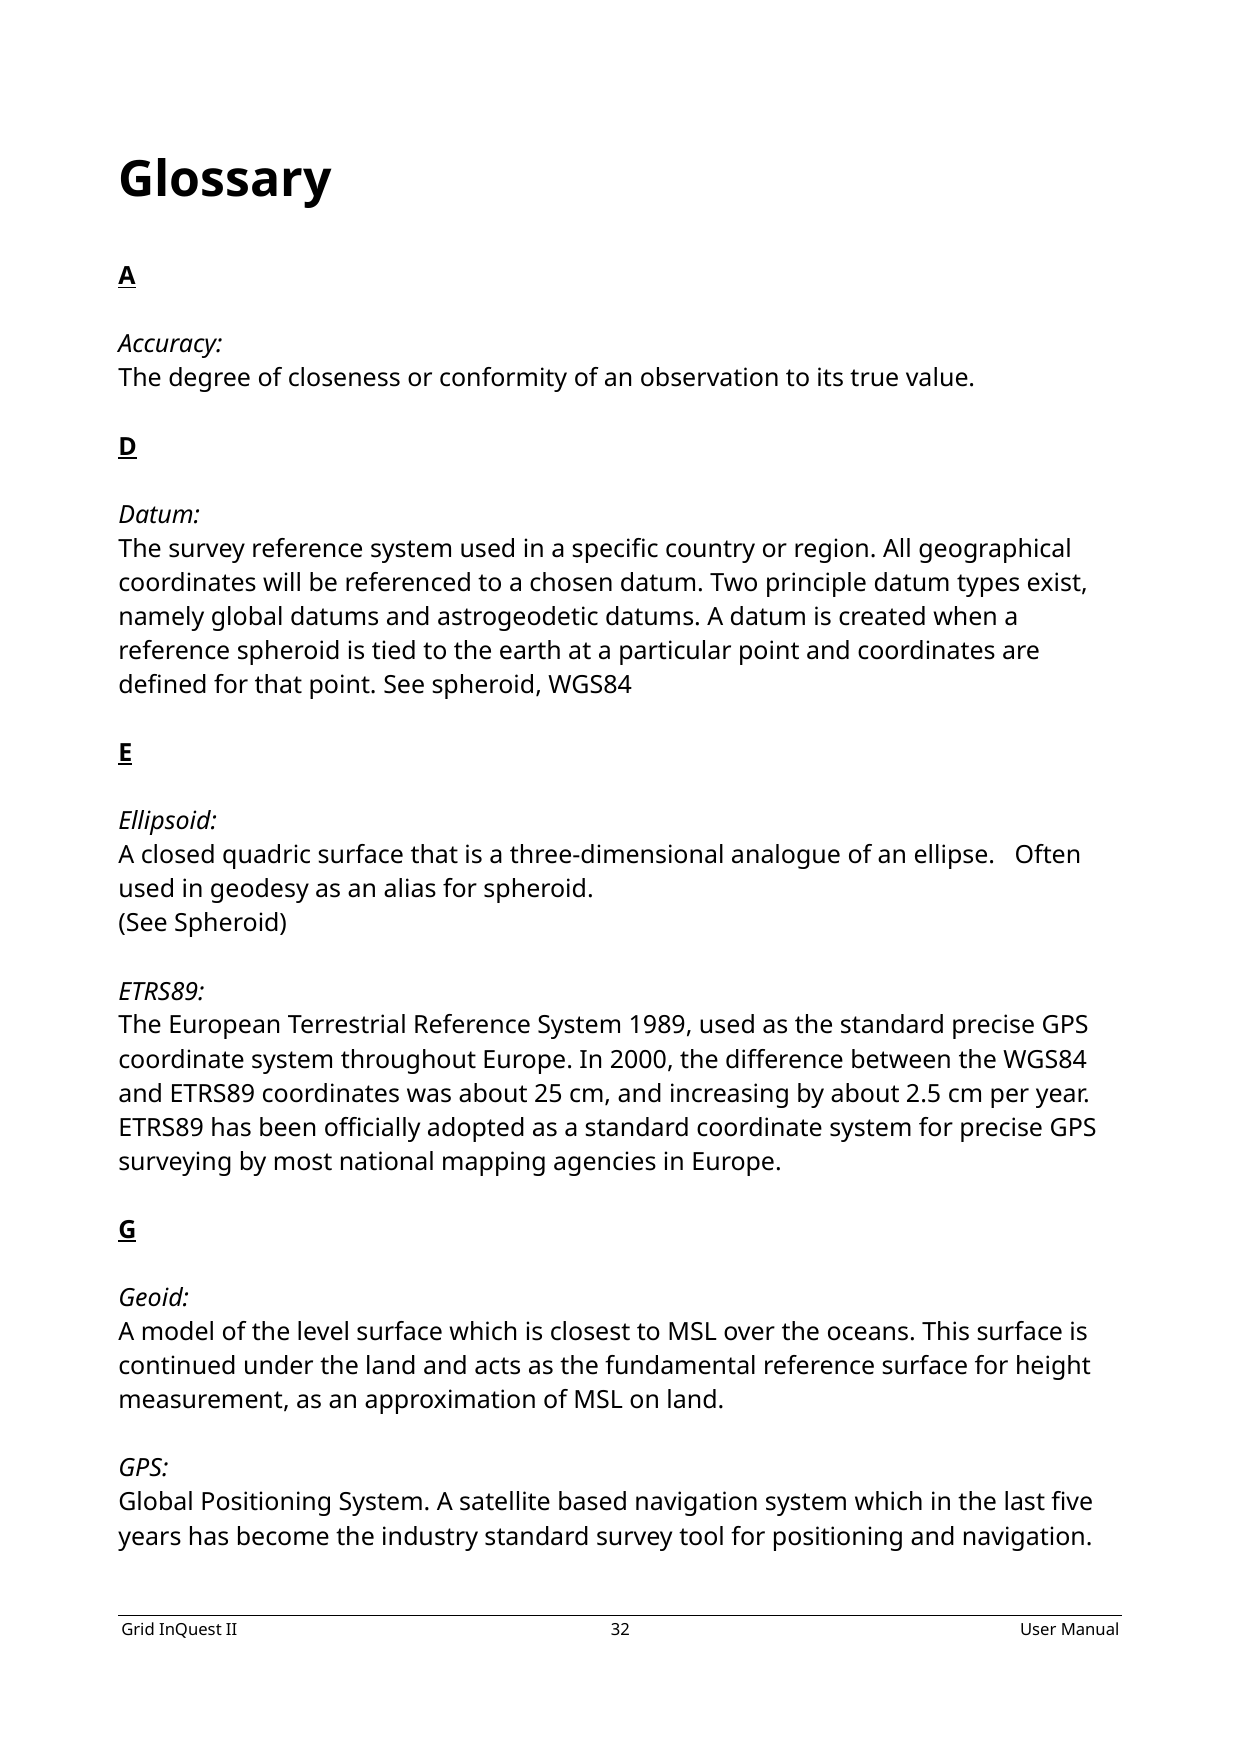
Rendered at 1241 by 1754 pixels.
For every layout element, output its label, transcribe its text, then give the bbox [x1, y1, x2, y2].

text Geoid: [118, 1280, 1122, 1314]
text The European Terrestrial Reference System 1989, used as the standard precise GPS coordinate system throughout Europe. In 2000, the difference between the WGS84 and ETRS89 coordinates was about 25 cm, and increasing by about 2.5 cm per year. ETRS89 has been officially adopted as a standard coordinate system for precise GPS surveying by most national mapping agencies in Europe. [118, 1007, 1122, 1177]
subtitle Glossary [118, 143, 1122, 211]
text A closed quadric surface that is a three-dimensional analogue of an ellipse. Often used in geodesy as an alias for spheroid. [118, 837, 1122, 905]
text Global Positioning System. A satellite based navigation system which in the last five years has become the industry standard survey tool for positioning and navigation. [118, 1484, 1122, 1552]
text (See Spheroid) [118, 905, 1122, 939]
text E [118, 735, 1122, 769]
text GPS: [118, 1450, 1122, 1484]
text D [118, 428, 1122, 462]
text The survey reference system used in a specific country or region. All geographical coordinates will be referenced to a chosen datum. Two principle datum types exist, namely global datums and astrogeodetic datums. A datum is created when a reference spheroid is tied to the earth at a particular point and coordinates are defined for that point. See spheroid, WGS84 [118, 530, 1122, 701]
text Datum: [118, 496, 1122, 530]
text Accuracy: [118, 326, 1122, 360]
text A [118, 258, 1122, 292]
text Ellipsoid: [118, 803, 1122, 837]
text G [118, 1212, 1122, 1246]
text A model of the level surface which is closest to MSL over the oceans. This surface is continued under the land and acts as the fundamental reference surface for height measurement, as an approximation of MSL on land. [118, 1314, 1122, 1416]
text The degree of closeness or conformity of an observation to its true value. [118, 360, 1122, 394]
text ETRS89: [118, 973, 1122, 1007]
